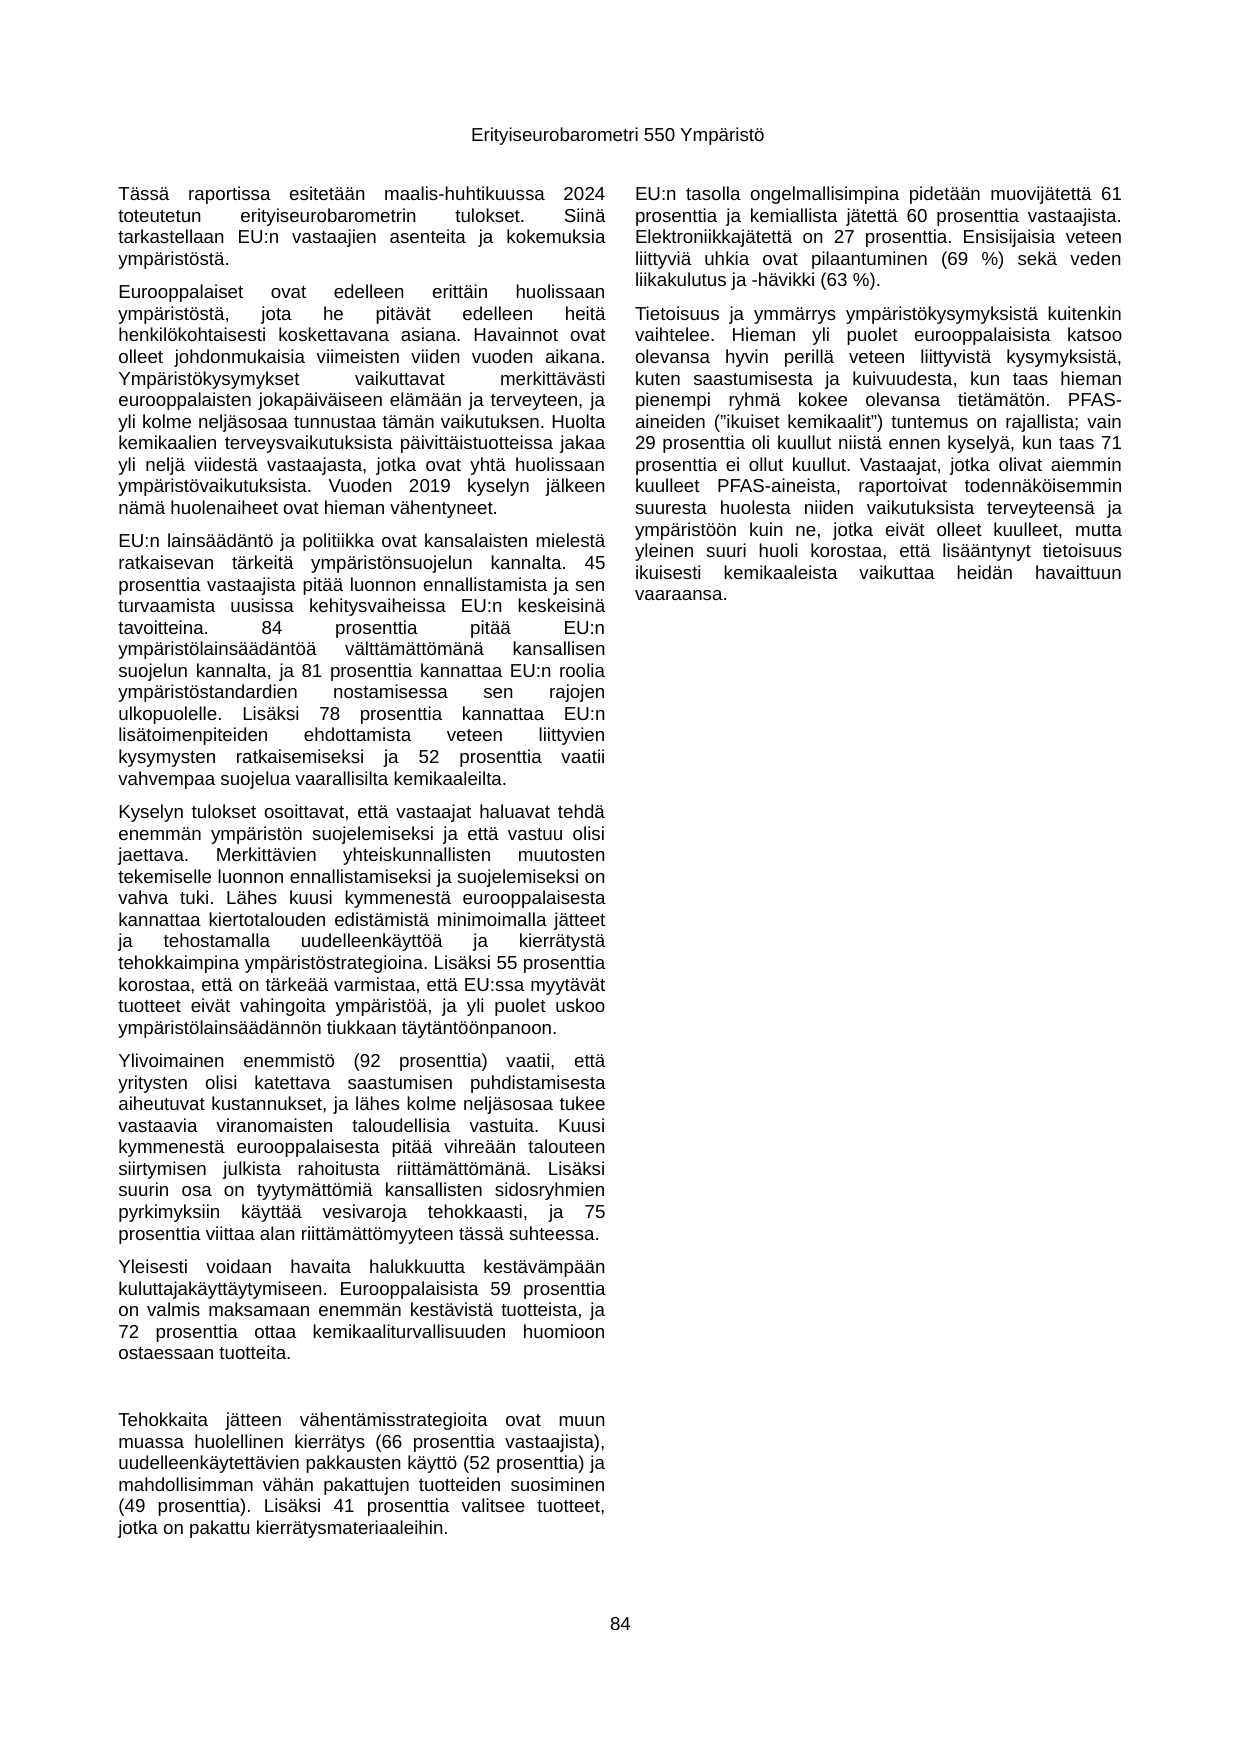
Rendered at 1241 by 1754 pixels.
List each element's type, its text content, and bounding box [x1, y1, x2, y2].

text Kyselyn tulokset osoittavat, että vastaajat haluavat tehdä enemmän ympäristön suojelemiseksi ja että vastuu olisi jaettava. Merkittävien yhteiskunnallisten muutosten tekemiselle luonnon ennallistamiseksi ja suojelemiseksi on vahva tuki. Lähes kuusi kymmenestä eurooppalaisesta kannattaa kiertotalouden edistämistä minimoimalla jätteet ja tehostamalla uudelleenkäyttöä ja kierrätystä tehokkaimpina ympäristöstrategioina. Lisäksi 55 prosenttia korostaa, että on tärkeää varmistaa, että EU:ssa myytävät tuotteet eivät vahingoita ympäristöä, ja yli puolet uskoo ympäristölainsäädännön tiukkaan täytäntöönpanoon. [118, 801, 605, 1038]
text Tietoisuus ja ymmärrys ympäristökysymyksistä kuitenkin vaihtelee. Hieman yli puolet eurooppalaisista katsoo olevansa hyvin perillä veteen liittyvistä kysymyksistä, kuten saastumisesta ja kuivuudesta, kun taas hieman pienempi ryhmä kokee olevansa tietämätön. PFAS-aineiden (”ikuiset kemikaalit”) tuntemus on rajallista; vain 29 prosenttia oli kuullut niistä ennen kyselyä, kun taas 71 prosenttia ei ollut kuullut. Vastaajat, jotka olivat aiemmin kuulleet PFAS-aineista, raportoivat todennäköisemmin suuresta huolesta niiden vaikutuksista terveyteensä ja ympäristöön kuin ne, jotka eivät olleet kuulleet, mutta yleinen suuri huoli korostaa, että lisääntynyt tietoisuus ikuisesti kemikaaleista vaikuttaa heidän havaittuun vaaraansa. [635, 303, 1122, 604]
text Yleisesti voidaan havaita halukkuutta kestävämpään kuluttajakäyttäytymiseen. Eurooppalaisista 59 prosenttia on valmis maksamaan enemmän kestävistä tuotteista, ja 72 prosenttia ottaa kemikaaliturvallisuuden huomioon ostaessaan tuotteita. [118, 1256, 605, 1364]
text Tehokkaita jätteen vähentämisstrategioita ovat muun muassa huolellinen kierrätys (66 prosenttia vastaajista), uudelleenkäytettävien pakkausten käyttö (52 prosenttia) ja mahdollisimman vähän pakattujen tuotteiden suosiminen (49 prosenttia). Lisäksi 41 prosenttia valitsee tuotteet, jotka on pakattu kierrätysmateriaaleihin. [118, 1409, 605, 1538]
text Eurooppalaiset ovat edelleen erittäin huolissaan ympäristöstä, jota he pitävät edelleen heitä henkilökohtaisesti koskettavana asiana. Havainnot ovat olleet johdonmukaisia viimeisten viiden vuoden aikana. Ympäristökysymykset vaikuttavat merkittävästi eurooppalaisten jokapäiväiseen elämään ja terveyteen, ja yli kolme neljäsosaa tunnustaa tämän vaikutuksen. Huolta kemikaalien terveysvaikutuksista päivittäistuotteissa jakaa yli neljä viidestä vastaajasta, jotka ovat yhtä huolissaan ympäristövaikutuksista. Vuoden 2019 kyselyn jälkeen nämä huolenaiheet ovat hieman vähentyneet. [118, 281, 605, 518]
text EU:n tasolla ongelmallisimpina pidetään muovijätettä 61 prosenttia ja kemiallista jätettä 60 prosenttia vastaajista. Elektroniikkajätettä on 27 prosenttia. Ensisijaisia veteen liittyviä uhkia ovat pilaantuminen (69 %) sekä veden liikakulutus ja -hävikki (63 %). [635, 183, 1122, 291]
text Tässä raportissa esitetään maalis-huhtikuussa 2024 toteutetun erityiseurobarometrin tulokset. Siinä tarkastellaan EU:n vastaajien asenteita ja kokemuksia ympäristöstä. [118, 183, 605, 269]
text EU:n lainsäädäntö ja politiikka ovat kansalaisten mielestä ratkaisevan tärkeitä ympäristönsuojelun kannalta. 45 prosenttia vastaajista pitää luonnon ennallistamista ja sen turvaamista uusissa kehitysvaiheissa EU:n keskeisinä tavoitteina. 84 prosenttia pitää EU:n ympäristölainsäädäntöä välttämättömänä kansallisen suojelun kannalta, ja 81 prosenttia kannattaa EU:n roolia ympäristöstandardien nostamisessa sen rajojen ulkopuolelle. Lisäksi 78 prosenttia kannattaa EU:n lisätoimenpiteiden ehdottamista veteen liittyvien kysymysten ratkaisemiseksi ja 52 prosenttia vaatii vahvempaa suojelua vaarallisilta kemikaaleilta. [118, 530, 605, 789]
text Ylivoimainen enemmistö (92 prosenttia) vaatii, että yritysten olisi katettava saastumisen puhdistamisesta aiheutuvat kustannukset, ja lähes kolme neljäsosaa tukee vastaavia viranomaisten taloudellisia vastuita. Kuusi kymmenestä eurooppalaisesta pitää vihreään talouteen siirtymisen julkista rahoitusta riittämättömänä. Lisäksi suurin osa on tyytymättömiä kansallisten sidosryhmien pyrkimyksiin käyttää vesivaroja tehokkaasti, ja 75 prosenttia viittaa alan riittämättömyyteen tässä suhteessa. [118, 1050, 605, 1244]
